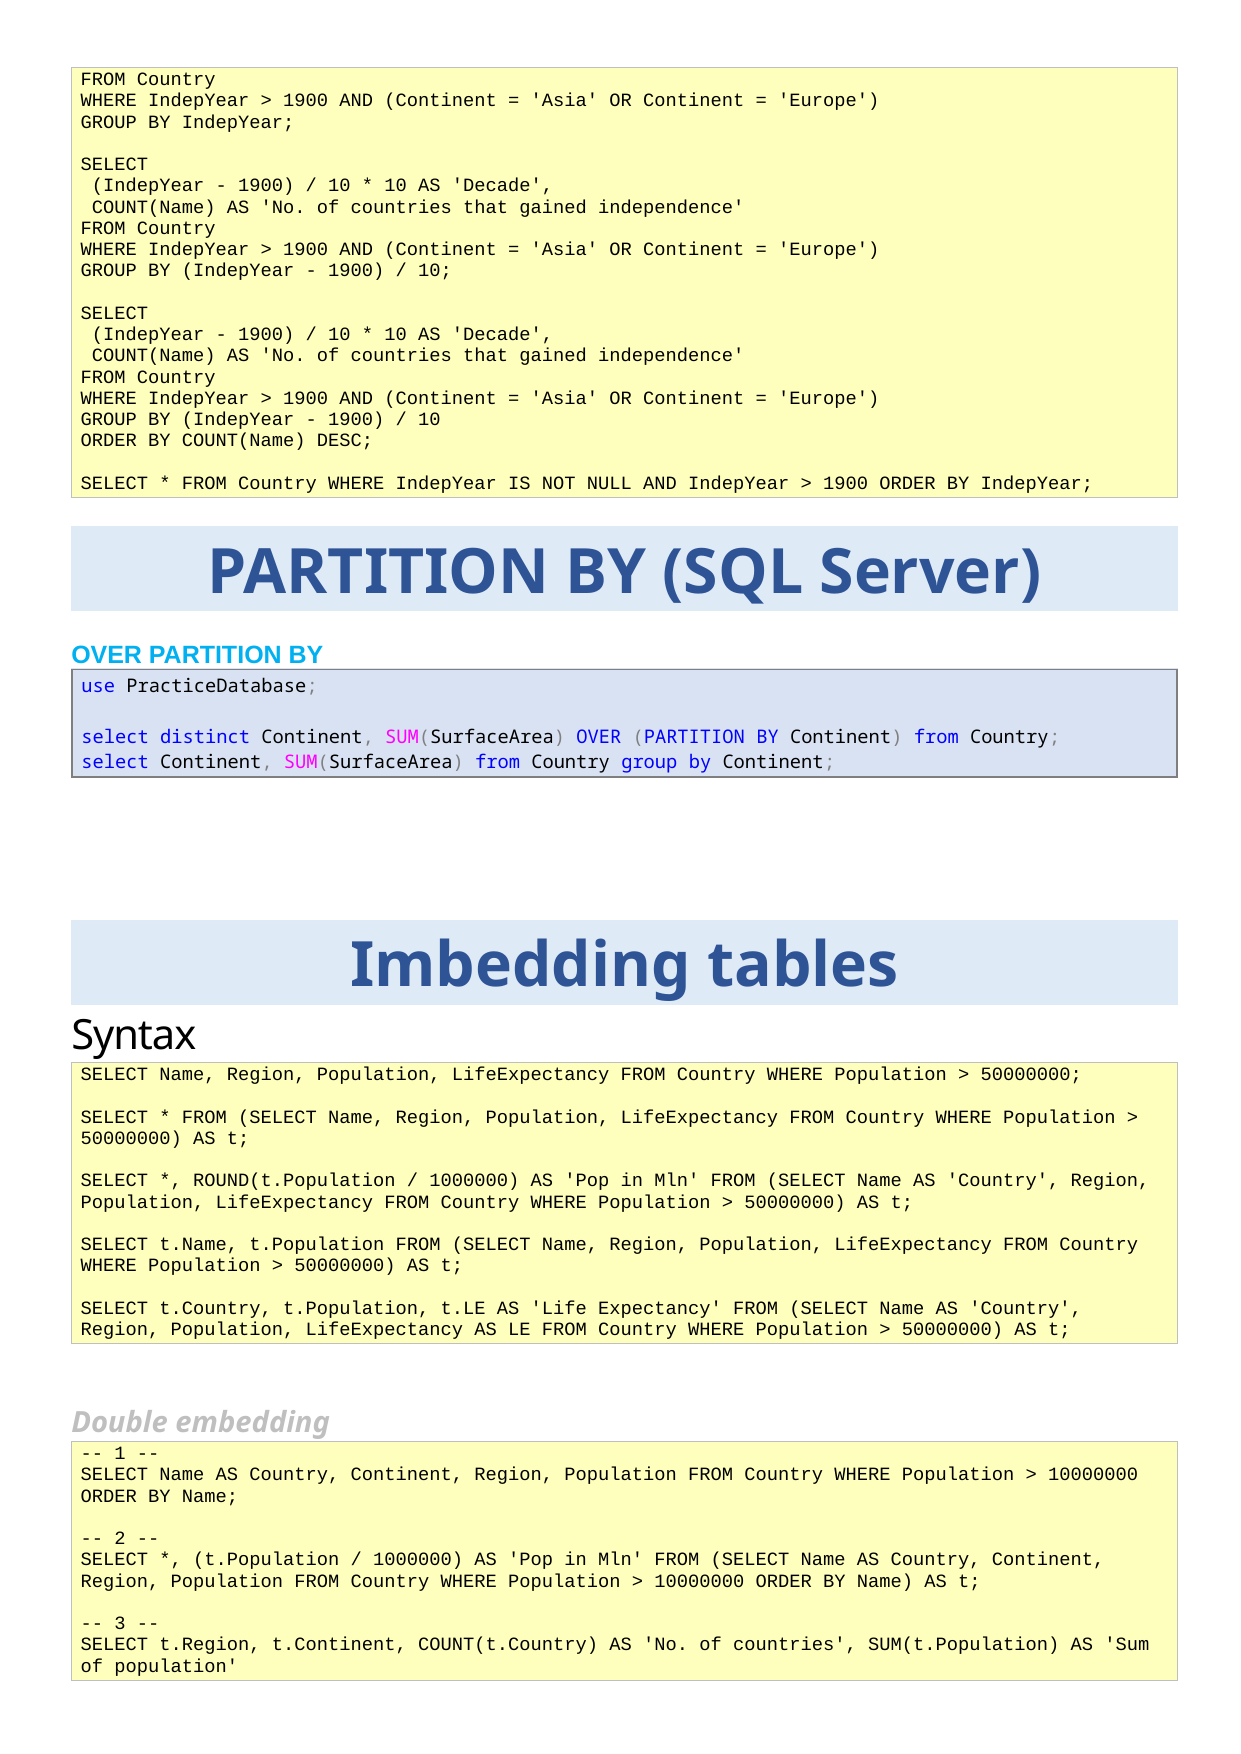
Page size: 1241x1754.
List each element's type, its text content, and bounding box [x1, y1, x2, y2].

text WHERE IndepYear > 1900 AND (Continent = 'Asia' OR Continent = 'Europe') [72, 88, 1177, 109]
text SELECT Name, Region, Population, LifeExpectancy FROM Country WHERE Population > 50000000; [72, 1063, 1177, 1083]
text COUNT(Name) AS 'No. of countries that gained independence' [72, 343, 1177, 364]
text SELECT *, ROUND(t.Population / 1000000) AS 'Pop in Mln' FROM (SELECT Name AS 'Country', Region, Population, LifeExpectancy FROM Country WHERE Population > 50000000) AS t; [72, 1168, 1177, 1211]
text use PracticeDatabase; [73, 670, 1176, 694]
text -- 3 -- [72, 1611, 1177, 1632]
text SELECT [72, 301, 1177, 322]
text GROUP BY IndepYear; [72, 109, 1177, 131]
text SELECT t.Name, t.Population FROM (SELECT Name, Region, Population, LifeExpectancy FROM Country WHERE Population > 50000000) AS t; [72, 1232, 1177, 1274]
text FROM Country [72, 364, 1177, 386]
text select Continent, SUM(SurfaceArea) from Country group by Continent; [73, 745, 1176, 776]
text select distinct Continent, SUM(SurfaceArea) OVER (PARTITION BY Continent) from Country; [73, 719, 1176, 745]
text (IndepYear - 1900) / 10 * 10 AS 'Decade', [72, 322, 1177, 343]
text WHERE IndepYear > 1900 AND (Continent = 'Asia' OR Continent = 'Europe') [72, 386, 1177, 407]
text -- 1 -- [72, 1442, 1177, 1462]
text SELECT [72, 152, 1177, 173]
text GROUP BY (IndepYear - 1900) / 10 [72, 407, 1177, 428]
text -- 2 -- [72, 1526, 1177, 1547]
text SELECT t.Country, t.Population, t.LE AS 'Life Expectancy' FROM (SELECT Name AS 'Country', Region, Population, LifeExpectancy AS LE FROM Country WHERE Population > 50000000) AS t; [72, 1296, 1177, 1343]
text (IndepYear - 1900) / 10 * 10 AS 'Decade', [72, 173, 1177, 194]
text FROM Country [72, 68, 1177, 88]
text COUNT(Name) AS 'No. of countries that gained independence' [72, 194, 1177, 216]
text GROUP BY (IndepYear - 1900) / 10; [72, 258, 1177, 279]
title OVER PARTITION BY [71, 640, 1178, 668]
text SELECT * FROM (SELECT Name, Region, Population, LifeExpectancy FROM Country WHERE Population > 50000000) AS t; [72, 1104, 1177, 1147]
text FROM Country [72, 216, 1177, 237]
title Syntax [71, 1005, 1178, 1062]
text SELECT *, (t.Population / 1000000) AS 'Pop in Mln' FROM (SELECT Name AS Country, Continent, Region, Population FROM Country WHERE Population > 10000000 ORDER BY Name) AS t; [72, 1547, 1177, 1589]
text SELECT t.Region, t.Continent, COUNT(t.Country) AS 'No. of countries', SUM(t.Population) AS 'Sum of population' [72, 1632, 1177, 1680]
subtitle PARTITION BY (SQL Server) [71, 526, 1178, 611]
text WHERE IndepYear > 1900 AND (Continent = 'Asia' OR Continent = 'Europe') [72, 237, 1177, 258]
text SELECT Name AS Country, Continent, Region, Population FROM Country WHERE Population > 10000000 ORDER BY Name; [72, 1462, 1177, 1504]
text ORDER BY COUNT(Name) DESC; [72, 428, 1177, 449]
subtitle Imbedding tables [71, 920, 1178, 1005]
text Double embedding [71, 1401, 1178, 1441]
text SELECT * FROM Country WHERE IndepYear IS NOT NULL AND IndepYear > 1900 ORDER BY IndepYear; [72, 471, 1177, 497]
